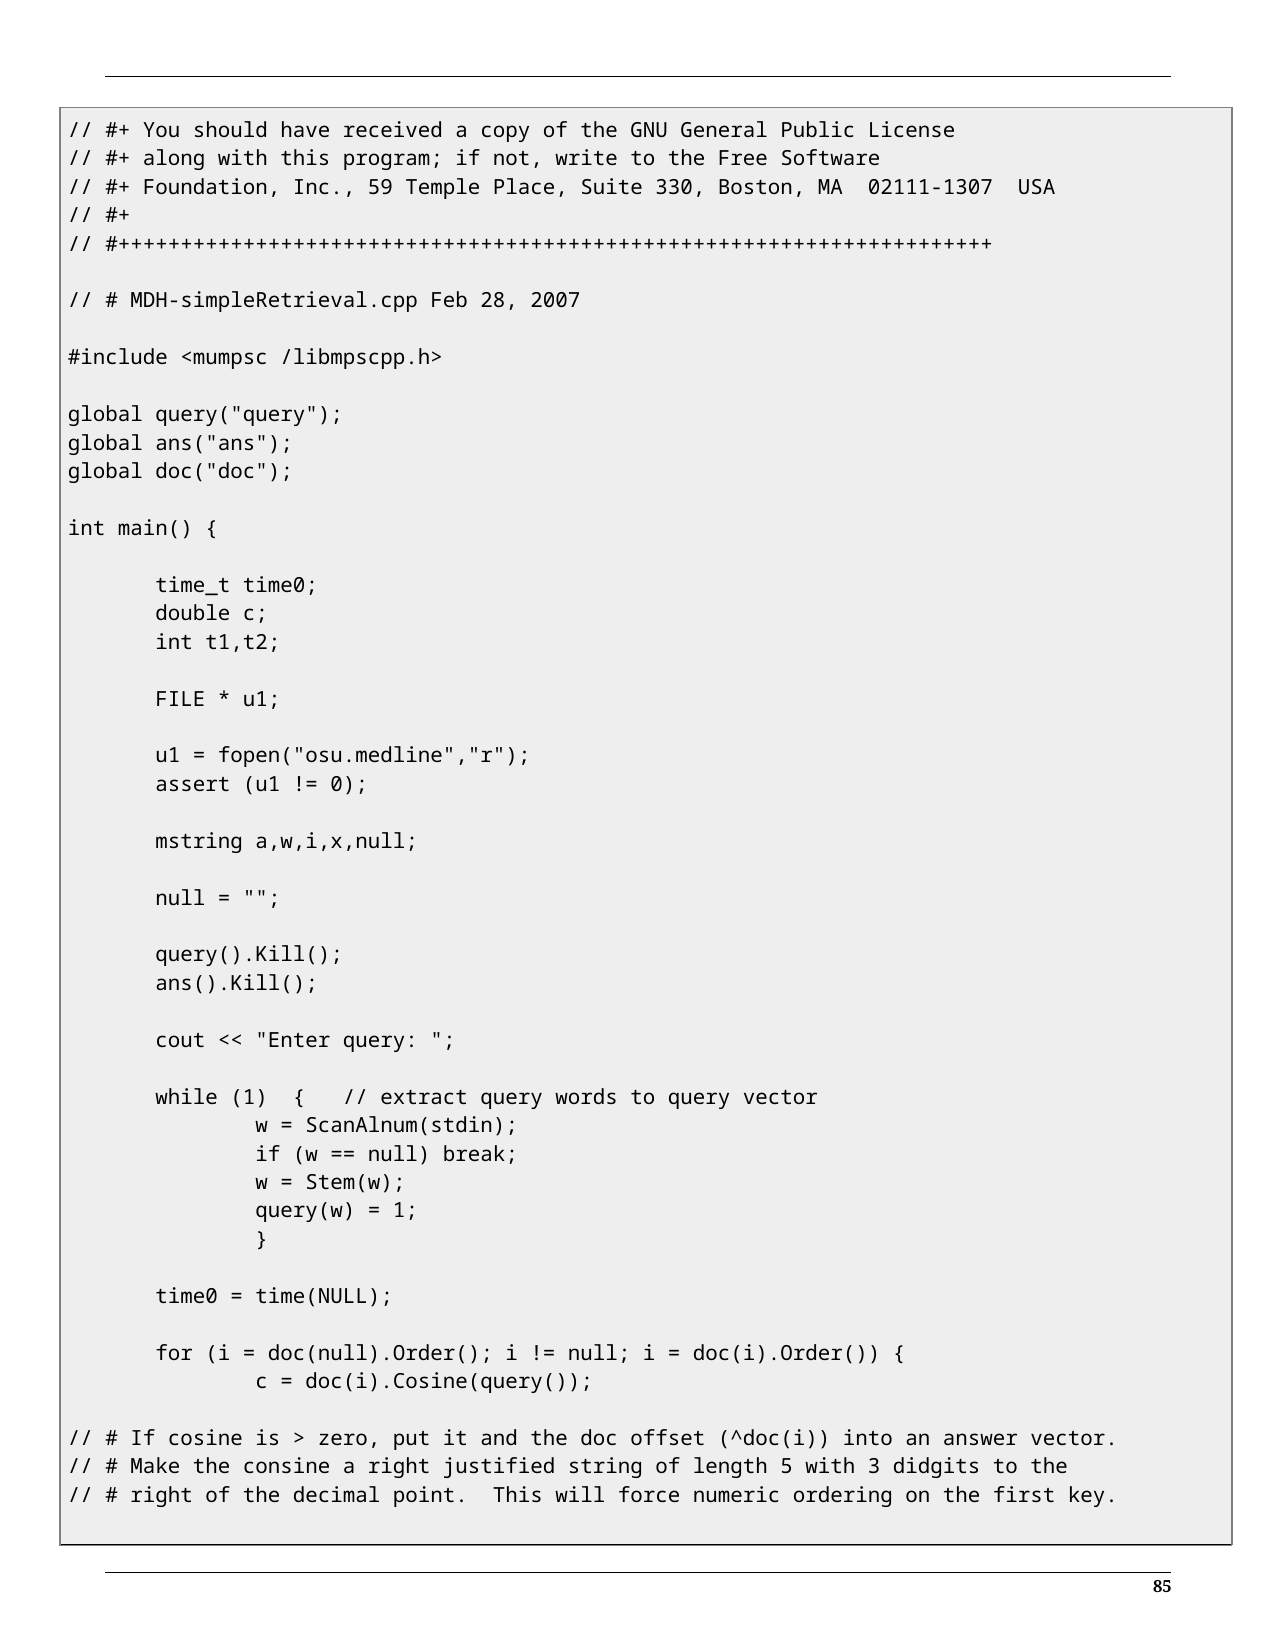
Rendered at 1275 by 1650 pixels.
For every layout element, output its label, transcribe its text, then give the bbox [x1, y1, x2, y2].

table_header // #+ You should have received a copy of the GNU General Public License // #+ along with this program; if not, write to the Free Software // #+ Foundation, Inc., 59 Temple Place, Suite 330, Boston, MA 02111-1307 USA // #+ // #++++++++++++++++++++++++++++++++++++++++++++++++++++++++++++++++++++++ // # MDH-simpleRetrieval.cpp Feb 28, 2007 #include <mumpsc /libmpscpp.h> global query("query"); global ans("ans"); global doc("doc"); int main() { time_t time0; double c; int t1,t2; FILE * u1; u1 = fopen("osu.medline","r"); assert (u1 != 0); mstring a,w,i,x,null; null = ""; query().Kill(); ans().Kill(); cout << "Enter query: "; while (1) { // extract query words to query vector w = ScanAlnum(stdin); if (w == null) break; w = Stem(w); query(w) = 1; } time0 = time(NULL); for (i = doc(null).Order(); i != null; i = doc(i).Order()) { c = doc(i).Cosine(query()); // # If cosine is > zero, put it and the doc offset (^doc(i)) into an answer vector. // # Make the consine a right justified string of length 5 with 3 didgits to the // # right of the decimal point. This will force numeric ordering on the first key. [61, 108, 1231, 1544]
